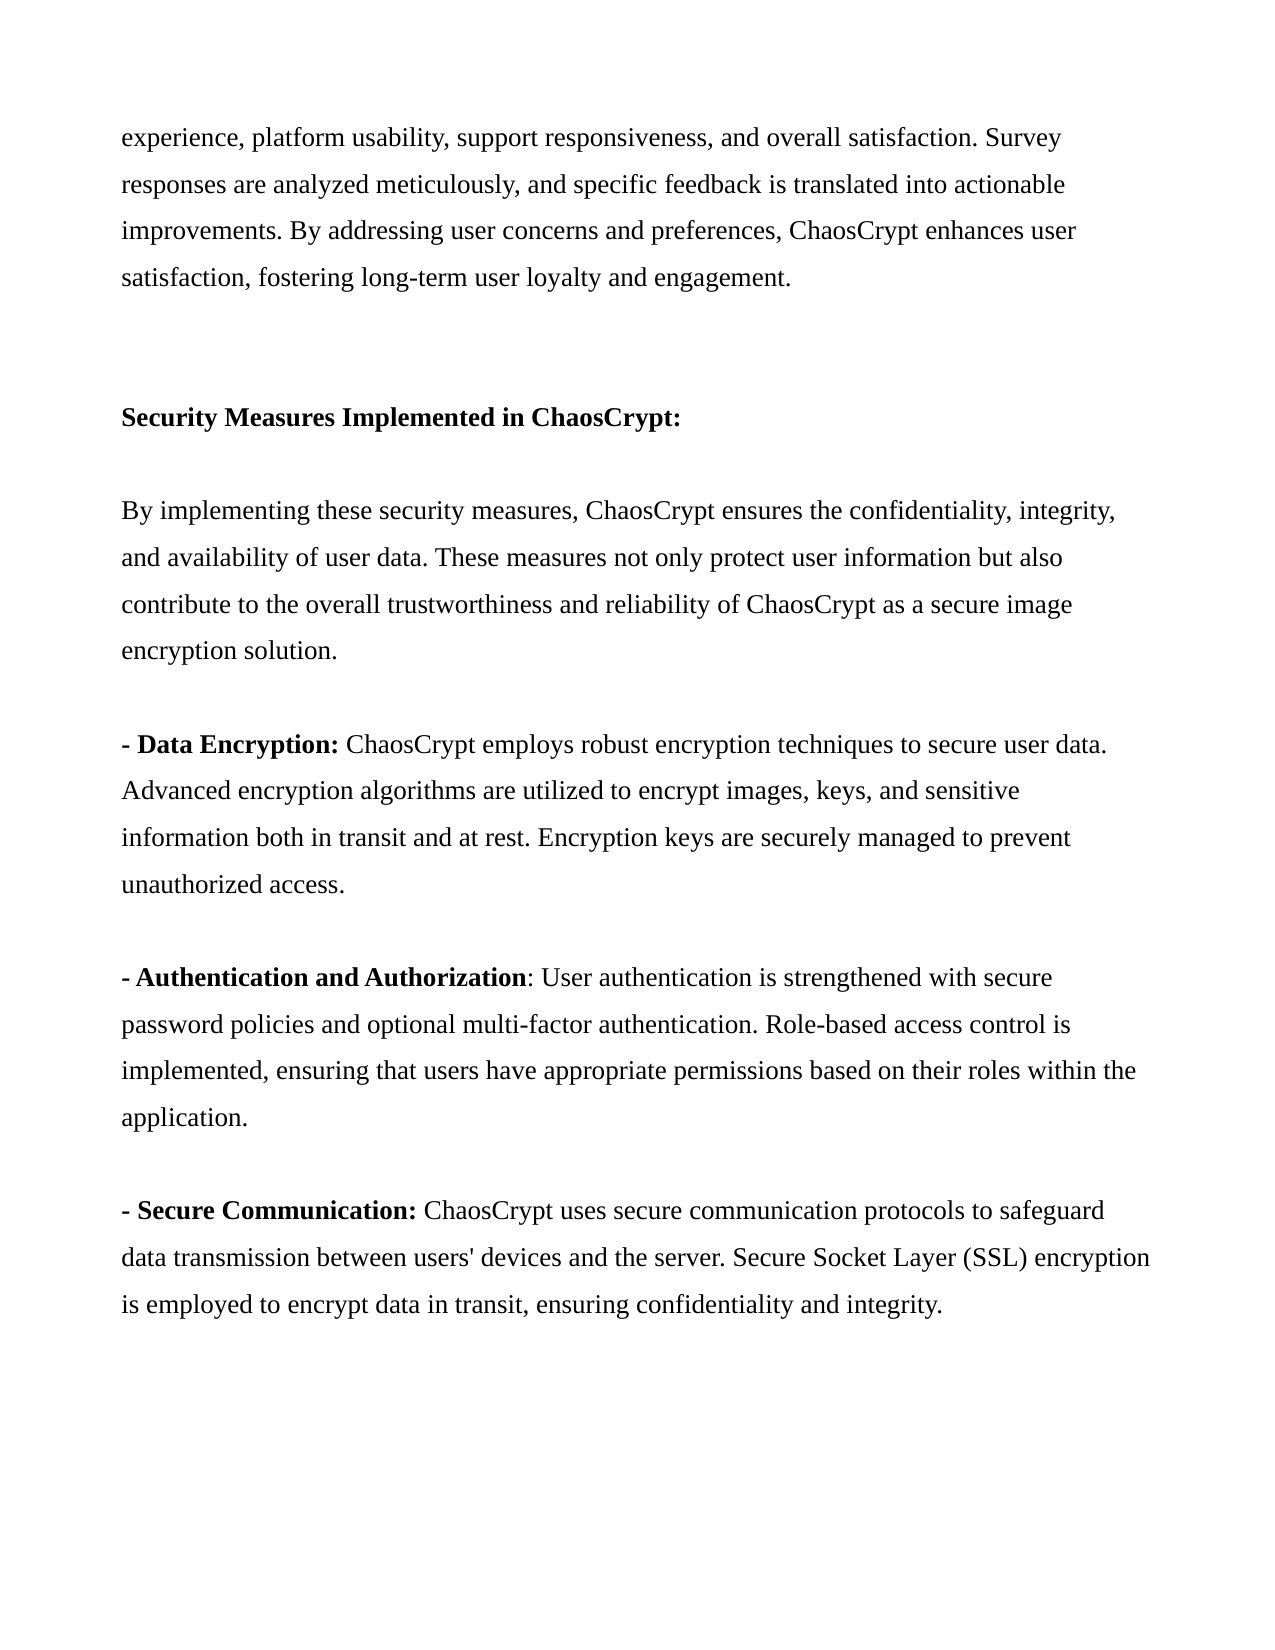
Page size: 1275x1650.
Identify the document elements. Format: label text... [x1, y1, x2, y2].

text - Authentication and Authorization: User authentication is strengthened with secure password policies and optional multi-factor authentication. Role-based access control is implemented, ensuring that users have appropriate permissions based on their roles within the application. [121, 961, 1154, 1132]
text - Secure Communication: ChaosCrypt uses secure communication protocols to safeguard data transmission between users' devices and the server. Secure Socket Layer (SSL) encryption is employed to encrypt data in transit, ensuring confidentiality and integrity. [121, 1194, 1154, 1319]
text - Data Encryption: ChaosCrypt employs robust encryption techniques to secure user data. Advanced encryption algorithms are utilized to encrypt images, keys, and sensitive information both in transit and at rest. Encryption keys are securely managed to prevent unauthorized access. [121, 728, 1154, 899]
text By implementing these security measures, ChaosCrypt ensures the confidentiality, integrity, and availability of user data. These measures not only protect user information but also contribute to the overall trustworthiness and reliability of ChaosCrypt as a secure image encryption solution. [121, 494, 1154, 666]
text Security Measures Implemented in ChaosCrypt: [121, 401, 1154, 432]
text experience, platform usability, support responsiveness, and overall satisfaction. Survey responses are analyzed meticulously, and specific feedback is translated into actionable improvements. By addressing user concerns and preferences, ChaosCrypt enhances user satisfaction, fostering long-term user loyalty and engagement. [121, 121, 1154, 292]
